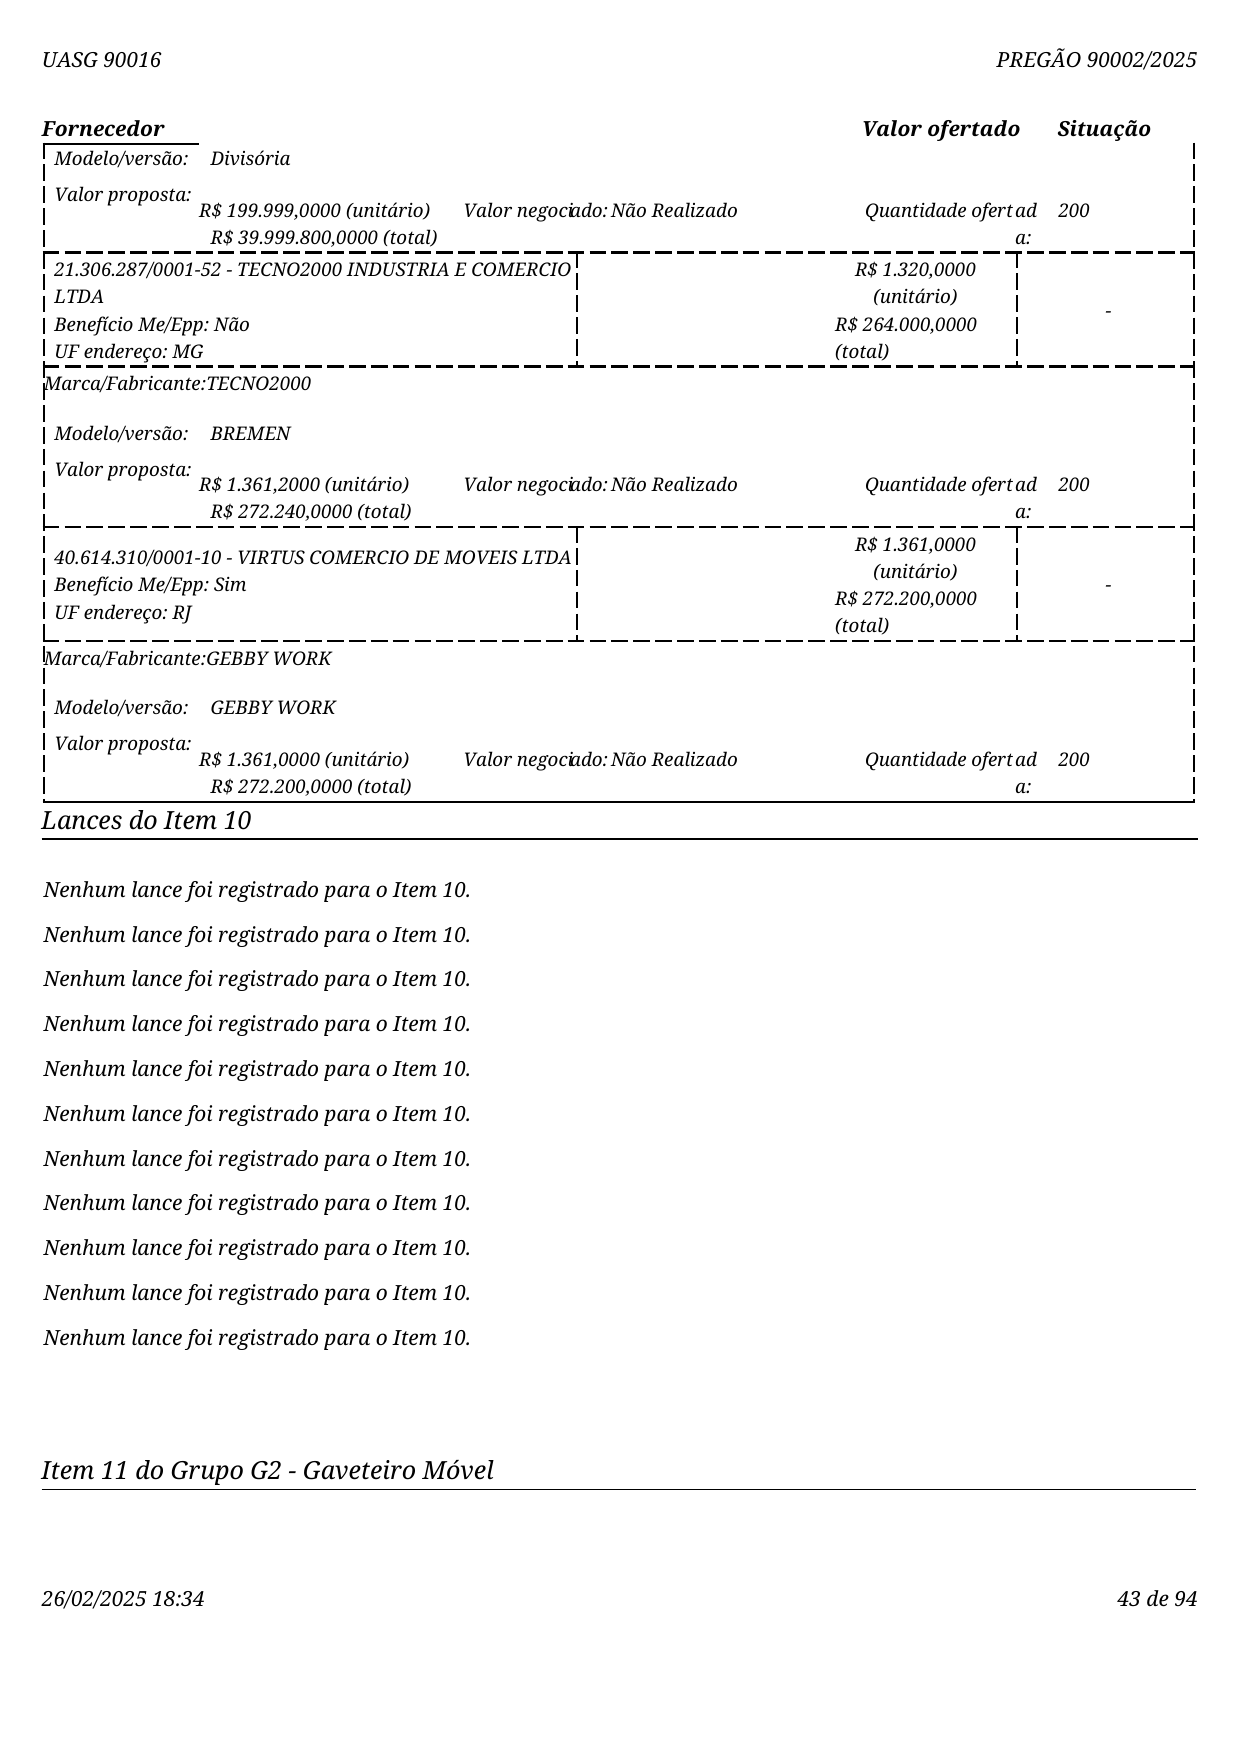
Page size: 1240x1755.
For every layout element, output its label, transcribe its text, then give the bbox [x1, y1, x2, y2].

table_cell BREMEN [199, 417, 577, 467]
table_cell [577, 526, 809, 640]
text Nenhum lance foi registrado para o Item 10. [43, 875, 1199, 903]
table_cell 200 [1048, 467, 1101, 526]
subtitle Item 11 do Grupo G2 - Gaveteiro Móvel [41, 1453, 1200, 1487]
table_cell [809, 365, 1017, 417]
table_cell [577, 251, 809, 365]
table_cell [1017, 365, 1101, 417]
table_cell [1101, 640, 1194, 692]
text Nenhum lance foi registrado para o Item 10. [43, 1054, 1199, 1082]
table_cell Marca/Fabricante: GEBBY WORK [44, 640, 577, 692]
table_cell [809, 640, 1017, 692]
table_cell R$ 1.361,0000 (unitário) Valor negoci R$ 272.200,0000 (total) [199, 741, 577, 801]
table_cell 21.306.287/0001-52 - TECNO2000 INDUSTRIA E COMERCIO LTDA Benefício Me/Epp: Não UF endereço: MG [44, 251, 577, 365]
table_cell ado: Não Realizado [577, 741, 809, 801]
table_cell R$ 1.361,0000 (unitário) R$ 272.200,0000 (total) [809, 526, 1017, 640]
text Nenhum lance foi registrado para o Item 10. [43, 1233, 1199, 1262]
table_cell [1017, 143, 1101, 192]
table_cell [1101, 365, 1194, 417]
table_cell [1017, 251, 1101, 365]
table_cell Modelo/versão: Valor proposta: [44, 692, 199, 801]
text Nenhum lance foi registrado para o Item 10. [43, 1009, 1199, 1038]
table_cell Modelo/versão: Valor proposta: [44, 145, 199, 251]
table_cell R$ 1.320,0000 (unitário) R$ 264.000,0000 (total) [809, 251, 1017, 365]
table_cell 200 [1048, 192, 1101, 251]
text Nenhum lance foi registrado para o Item 10. [43, 1144, 1199, 1172]
table_cell [809, 692, 1017, 741]
table_cell Quantidade ofert [809, 741, 1017, 801]
table_cell [1101, 467, 1194, 526]
table_cell [1017, 526, 1101, 640]
table_cell 40.614.310/0001-10 - VIRTUS COMERCIO DE MOVEIS LTDA Benefício Me/Epp: Sim UF endereço: RJ [44, 526, 577, 640]
table_cell R$ 1.361,2000 (unitário) Valor negoci R$ 272.240,0000 (total) [199, 467, 577, 526]
subtitle Lances do Item 10 [41, 803, 1200, 837]
table_cell Divisória [199, 143, 577, 192]
table_cell [1017, 692, 1101, 741]
text Nenhum lance foi registrado para o Item 10. [43, 920, 1199, 948]
table_cell Quantidade ofert [809, 467, 1017, 526]
text Nenhum lance foi registrado para o Item 10. [43, 964, 1199, 993]
table_cell [577, 640, 809, 692]
table_cell [1101, 741, 1194, 801]
table_cell ada: [1017, 467, 1048, 526]
table_cell - [1101, 251, 1194, 365]
table_cell 200 [1048, 741, 1101, 801]
table_cell [1101, 192, 1194, 251]
table_cell [577, 417, 809, 467]
table_cell [1017, 640, 1101, 692]
table_cell [809, 417, 1017, 467]
table_cell ado: Não Realizado [577, 467, 809, 526]
text Nenhum lance foi registrado para o Item 10. [43, 1188, 1199, 1217]
table_cell Quantidade ofert [809, 192, 1017, 251]
table_cell [577, 692, 809, 741]
table_cell [1017, 417, 1101, 467]
text Nenhum lance foi registrado para o Item 10. [43, 1278, 1199, 1306]
table_cell - [1101, 526, 1194, 640]
table_cell [1101, 417, 1194, 467]
table_cell GEBBY WORK [199, 692, 577, 741]
table_cell ada: [1017, 192, 1048, 251]
table_cell R$ 199.999,0000 (unitário) Valor negoci R$ 39.999.800,0000 (total) [199, 192, 577, 251]
table_cell [1101, 692, 1194, 741]
table_cell Marca/Fabricante: TECNO2000 [44, 365, 577, 417]
table_cell ada: [1017, 741, 1048, 801]
table_cell [809, 143, 1017, 192]
text Nenhum lance foi registrado para o Item 10. [43, 1323, 1199, 1351]
table_cell ado: Não Realizado [577, 192, 809, 251]
table_cell [577, 143, 809, 192]
text Nenhum lance foi registrado para o Item 10. [43, 1099, 1199, 1127]
table_cell [1101, 143, 1194, 192]
table_cell [577, 365, 809, 417]
table_cell Modelo/versão: Valor proposta: [44, 417, 199, 526]
